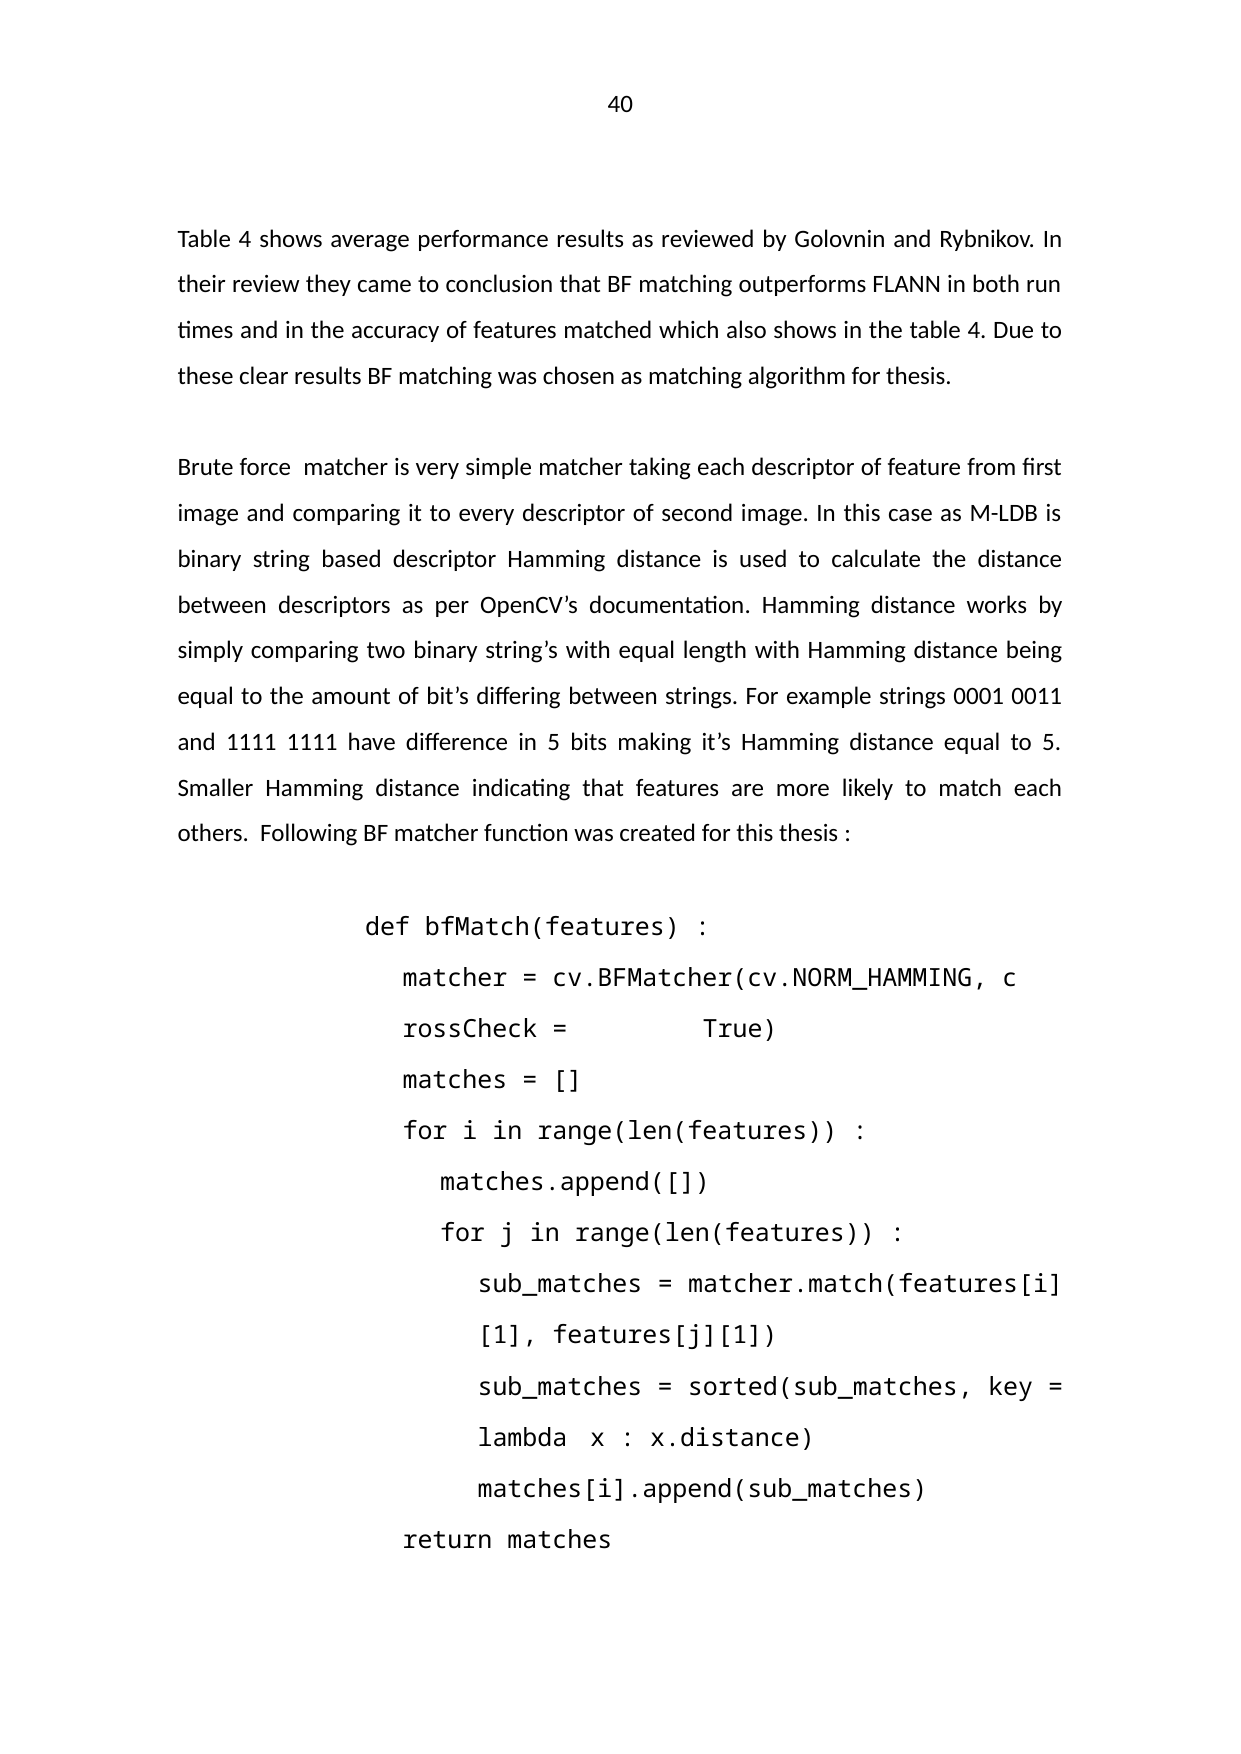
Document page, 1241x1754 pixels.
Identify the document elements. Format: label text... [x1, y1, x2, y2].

text def bfMatch(features) : [177, 909, 1063, 943]
text matches.append([]) [177, 1164, 1063, 1198]
text sub_matches = matcher.match(features[i] [1], features[j][1]) [177, 1266, 1063, 1351]
text Brute force matcher is very simple matcher taking each descriptor of feature from first image and comparing it to every descriptor of second image. In this case as M-LDB is binary string based descriptor Hamming distance is used to calculate the distance between descriptors as per OpenCV’s documentation. Hamming distance works by simply comparing two binary string’s with equal length with Hamming distance being equal to the amount of bit’s differing between strings. For example strings 0001 0011 and 1111 1111 have difference in 5 bits making it’s Hamming distance equal to 5. Smaller Hamming distance indicating that features are more likely to match each others. Following BF matcher function was created for this thesis : [177, 452, 1063, 848]
text Table 4 shows average performance results as reviewed by Golovnin and Rybnikov. In their review they came to conclusion that BF matching outperforms FLANN in both run times and in the accuracy of features matched which also shows in the table 4. Due to these clear results BF matching was chosen as matching algorithm for thesis. [177, 223, 1063, 391]
text for j in range(len(features)) : [177, 1215, 1063, 1249]
text matches = [] [177, 1062, 1063, 1096]
text matcher = cv.BFMatcher(cv.NORM_HAMMING, c rossCheck = True) [177, 960, 1063, 1045]
text sub_matches = sorted(sub_matches, key = lambda x : x.distance) [177, 1368, 1063, 1453]
text matches[i].append(sub_matches) [177, 1470, 1063, 1504]
text for i in range(len(features)) : [177, 1113, 1063, 1147]
text return matches [177, 1521, 1063, 1555]
